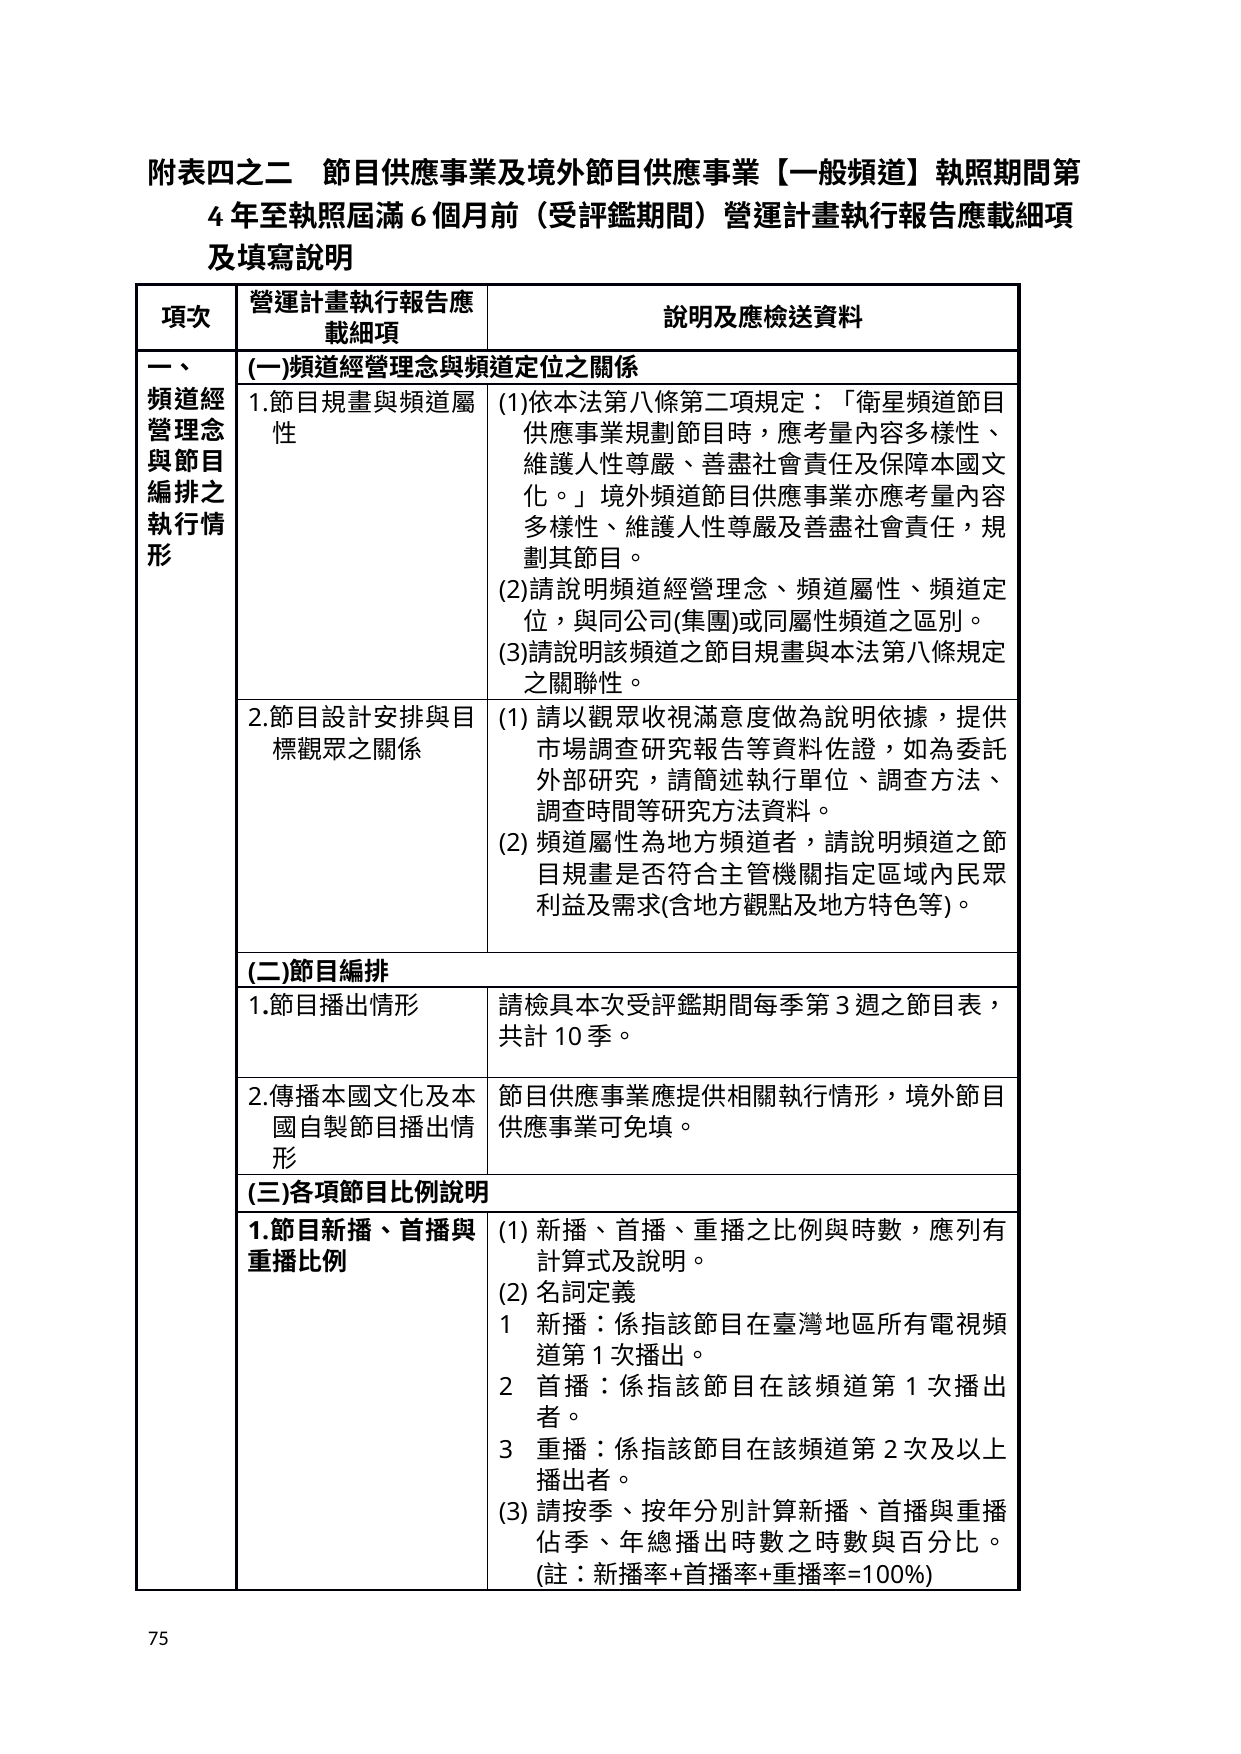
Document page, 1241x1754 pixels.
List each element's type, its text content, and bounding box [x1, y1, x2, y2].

table_cell 2.節目設計安排與目標觀眾之關係 [238, 700, 487, 952]
table_cell (三)各項節目比例說明 [238, 1175, 1017, 1211]
table_cell 1.節目規畫與頻道屬性 [238, 385, 487, 699]
table_cell 2.傳播本國文化及本國自製節目播出情形 [238, 1078, 487, 1174]
table_cell 一、 頻道經營理念與節目編排之執行情形 [138, 352, 235, 1589]
table_header 營運計畫執行報告應載細項 [238, 286, 487, 349]
table_cell 節目供應事業應提供相關執行情形，境外節目供應事業可免填。 [488, 1078, 1017, 1174]
table_cell 1.節目播出情形 [238, 988, 487, 1077]
table_cell 請以觀眾收視滿意度做為說明依據，提供市場調查研究報告等資料佐證，如為委託外部研究，請簡述執行單位、調查方法、調查時間等研究方法資料。 頻道屬性為地方頻道者，請說明頻道之節目規畫是否符合主管機關指定區域內民眾利益及需求(含地方觀點及地方特色等)。 [488, 700, 1017, 952]
table_cell 請檢具本次受評鑑期間每季第3週之節目表，共計10季。 [488, 988, 1017, 1077]
table_header 項次 [138, 286, 235, 349]
table_cell (二)節目編排 [238, 953, 1017, 986]
subtitle 附表四之二 節目供應事業及境外節目供應事業【一般頻道】執照期間第4年至執照屆滿6個月前（受評鑑期間）營運計畫執行報告應載細項及填寫說明 [148, 150, 1092, 277]
table_cell (一)頻道經營理念與頻道定位之關係 [238, 352, 1017, 383]
table_cell 1.節目新播、首播與重播比例 [238, 1213, 487, 1589]
table_cell (1)依本法第八條第二項規定：「衛星頻道節目供應事業規劃節目時，應考量內容多樣性、維護人性尊嚴、善盡社會責任及保障本國文化。」境外頻道節目供應事業亦應考量內容多樣性、維護人性尊嚴及善盡社會責任，規劃其節目。 (2)請說明頻道經營理念、頻道屬性、頻道定位，與同公司(集團)或同屬性頻道之區別。 (3)請說明該頻道之節目規畫與本法第八條規定之關聯性。 [488, 385, 1017, 699]
table_header 說明及應檢送資料 [488, 286, 1017, 349]
table_cell 新播、首播、重播之比例與時數，應列有計算式及說明。 名詞定義 新播：係指該節目在臺灣地區所有電視頻道第1次播出。 首播：係指該節目在該頻道第1次播出者。 重播：係指該節目在該頻道第2次及以上播出者。 請按季、按年分別計算新播、首播與重播佔季、年總播出時數之時數與百分比。(註：新播率+首播率+重播率=100%) [488, 1213, 1017, 1589]
